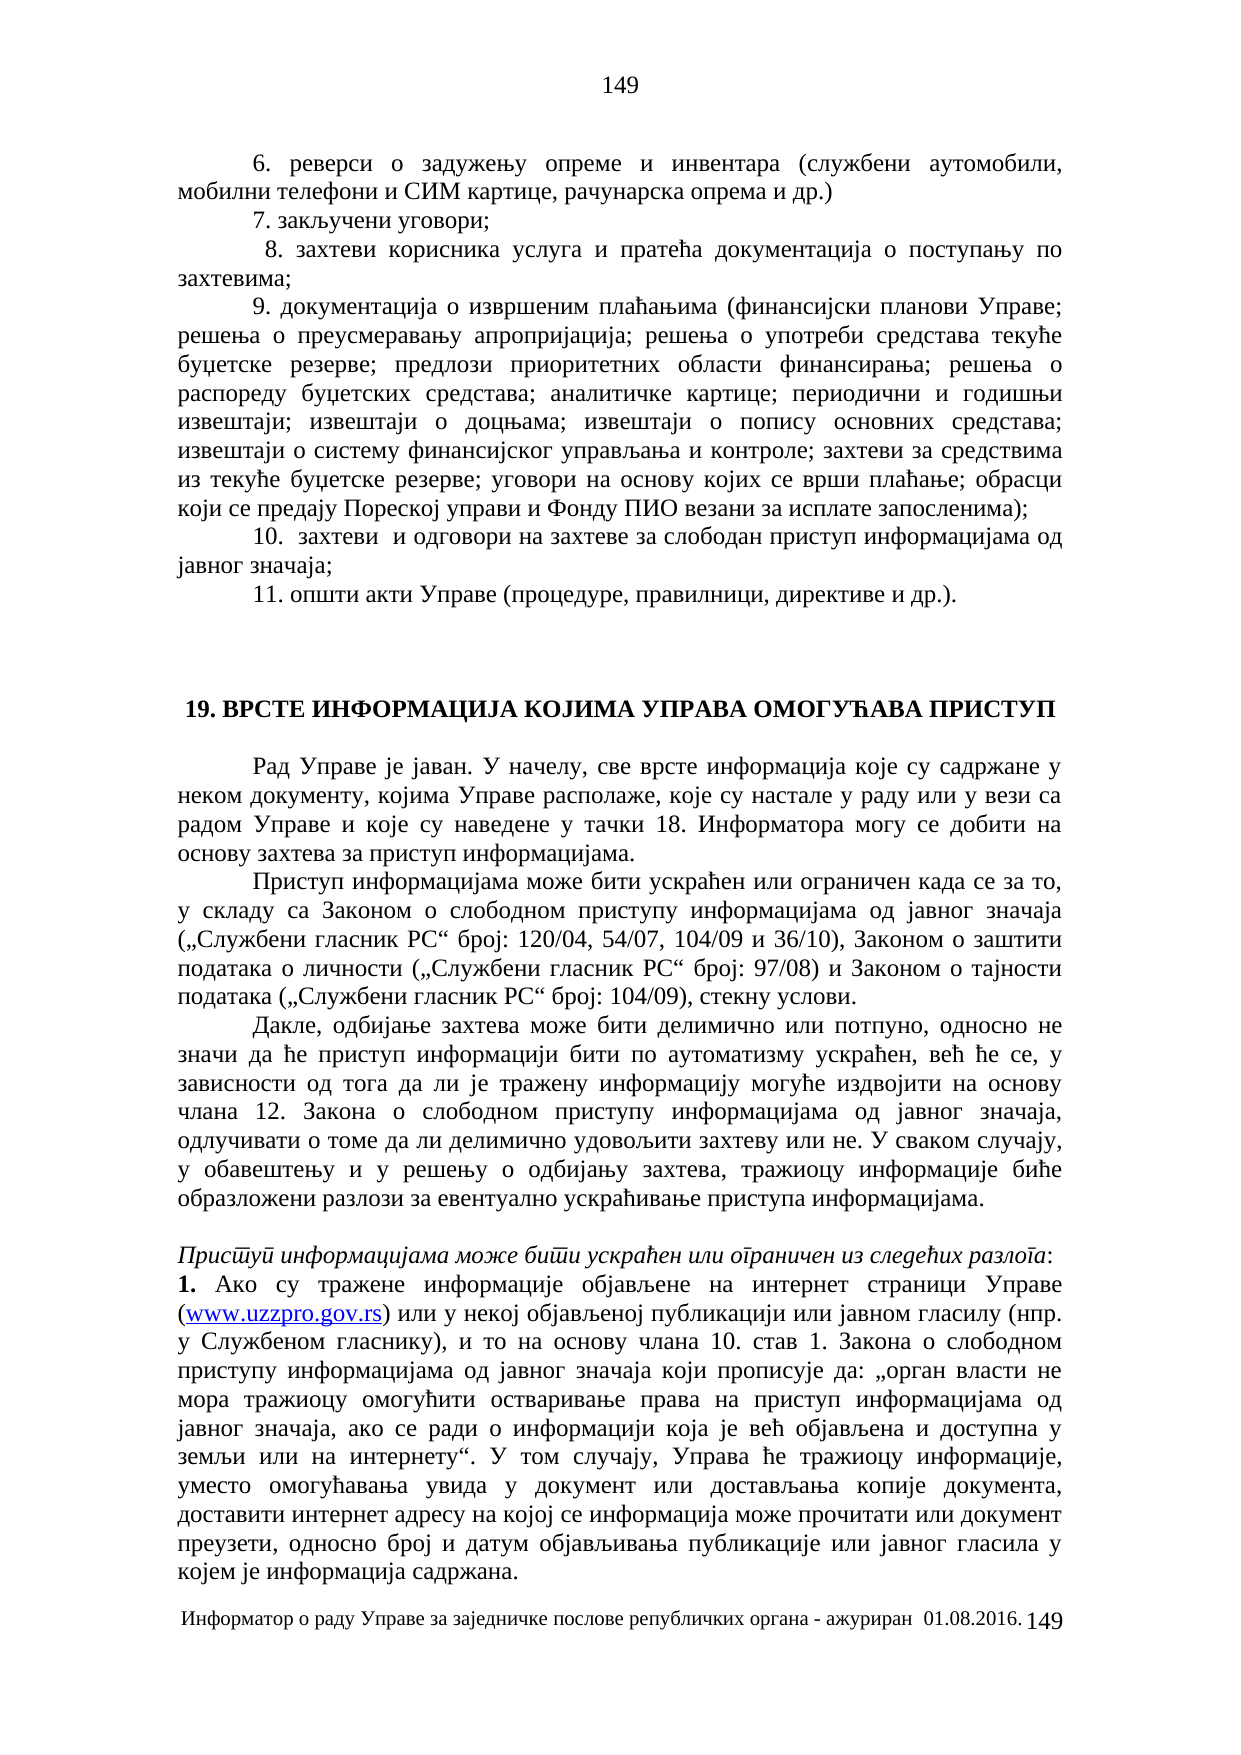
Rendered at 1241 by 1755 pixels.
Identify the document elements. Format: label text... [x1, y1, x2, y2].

text Приступ информацијама може бити ускраћен или ограничен када се за то, у складу са Законом о слободном приступу информацијама од јавног значаја („Службени гласник РС“ број: 120/04, 54/07, 104/09 и 36/10), Законом о заштити података о личности („Службени гласник РС“ број: 97/08) и Законом о тајности података („Службени гласник РС“ број: 104/09), стекну услови. [177, 866, 1063, 1010]
text Дакле, одбијање захтева може бити делимично или потпуно, односно не значи да ће приступ информацији бити по аутоматизму ускраћен, већ ће се, у зависности од тога да ли је тражену информацију могуће издвојити на основу члана 12. Закона о слободном приступу информацијама од јавног значаја, одлучивати о томе да ли делимично удовољити захтеву или не. У сваком случају, у обавештењу и у решењу о одбијању захтева, тражиоцу информације биће образложени разлози за евентуално ускраћивање приступа информацијама. [177, 1010, 1063, 1211]
text 9. документација о извршеним плаћањима (финансијски планови Управе; решења о преусмеравању апропријација; решења о употреби средстава текуће буџетске резерве; предлози приоритетних области финансирања; решења о распореду буџетских средстава; аналитичке картице; периодични и годишњи извештаји; извештаји о доцњама; извештаји о попису основних средстава; извештаји о систему финансијског управљања и контроле; захтеви за средствима из текуће буџетске резерве; уговори на основу којих се врши плаћање; обрасци који се предају Пореској управи и Фонду ПИО везани за исплате запосленима); [177, 291, 1063, 521]
text Рад Управе је јаван. У начелу, све врсте информација које су садржане у неком документу, којима Управе располаже, које су настале у раду или у вези са радом Управе и које су наведене у тачки 18. Информатора могу се добити на основу захтева за приступ информацијама. [177, 751, 1063, 866]
text 7. закључени уговори; [177, 205, 1063, 234]
text 10. захтеви и одговори на захтеве за слободан приступ информацијама од јавног значаја; [177, 521, 1063, 579]
text 11. општи акти Управе (процедуре, правилници, директиве и др.). [177, 579, 1063, 608]
text 19. ВРСТЕ ИНФОРМАЦИЈА КОЈИМА УПРАВА ОМОГУЋАВА ПРИСТУП [177, 694, 1063, 723]
text 1. Ако су тражене информације објављене на интернет страници Управе (www.uzzpro.gov.rs) или у некој објављеној публикацији или јавном гласилу (нпр. у Службеном гласнику), и то на основу члана 10. став 1. Закона о слободном приступу информацијама од јавног значаја који прописује да: „орган власти не мора тражиоцу омогућити остваривање права на приступ информацијама од јавног значаја, ако се ради о информацији која је већ објављена и доступна у земљи или на интернету“. У том случају, Управа ће тражиоцу информације, уместо омогућавања увида у документ или достављања копије документа, доставити интернет адресу на којој се информација може прочитати или документ преузети, односно број и датум објављивања публикације или јавног гласила у којем је информација садржана. [177, 1269, 1063, 1585]
text 8. захтеви корисника услуга и пратећа документација о поступању по захтевима; [177, 234, 1063, 291]
text 6. реверси о задужењу опреме и инвентара (службени аутомобили, мобилни телефони и СИМ картице, рачунарска опрема и др.) [177, 148, 1063, 205]
text Приступ информацијама може бити ускраћен или ограничен из следећих разлога: [177, 1240, 1063, 1269]
